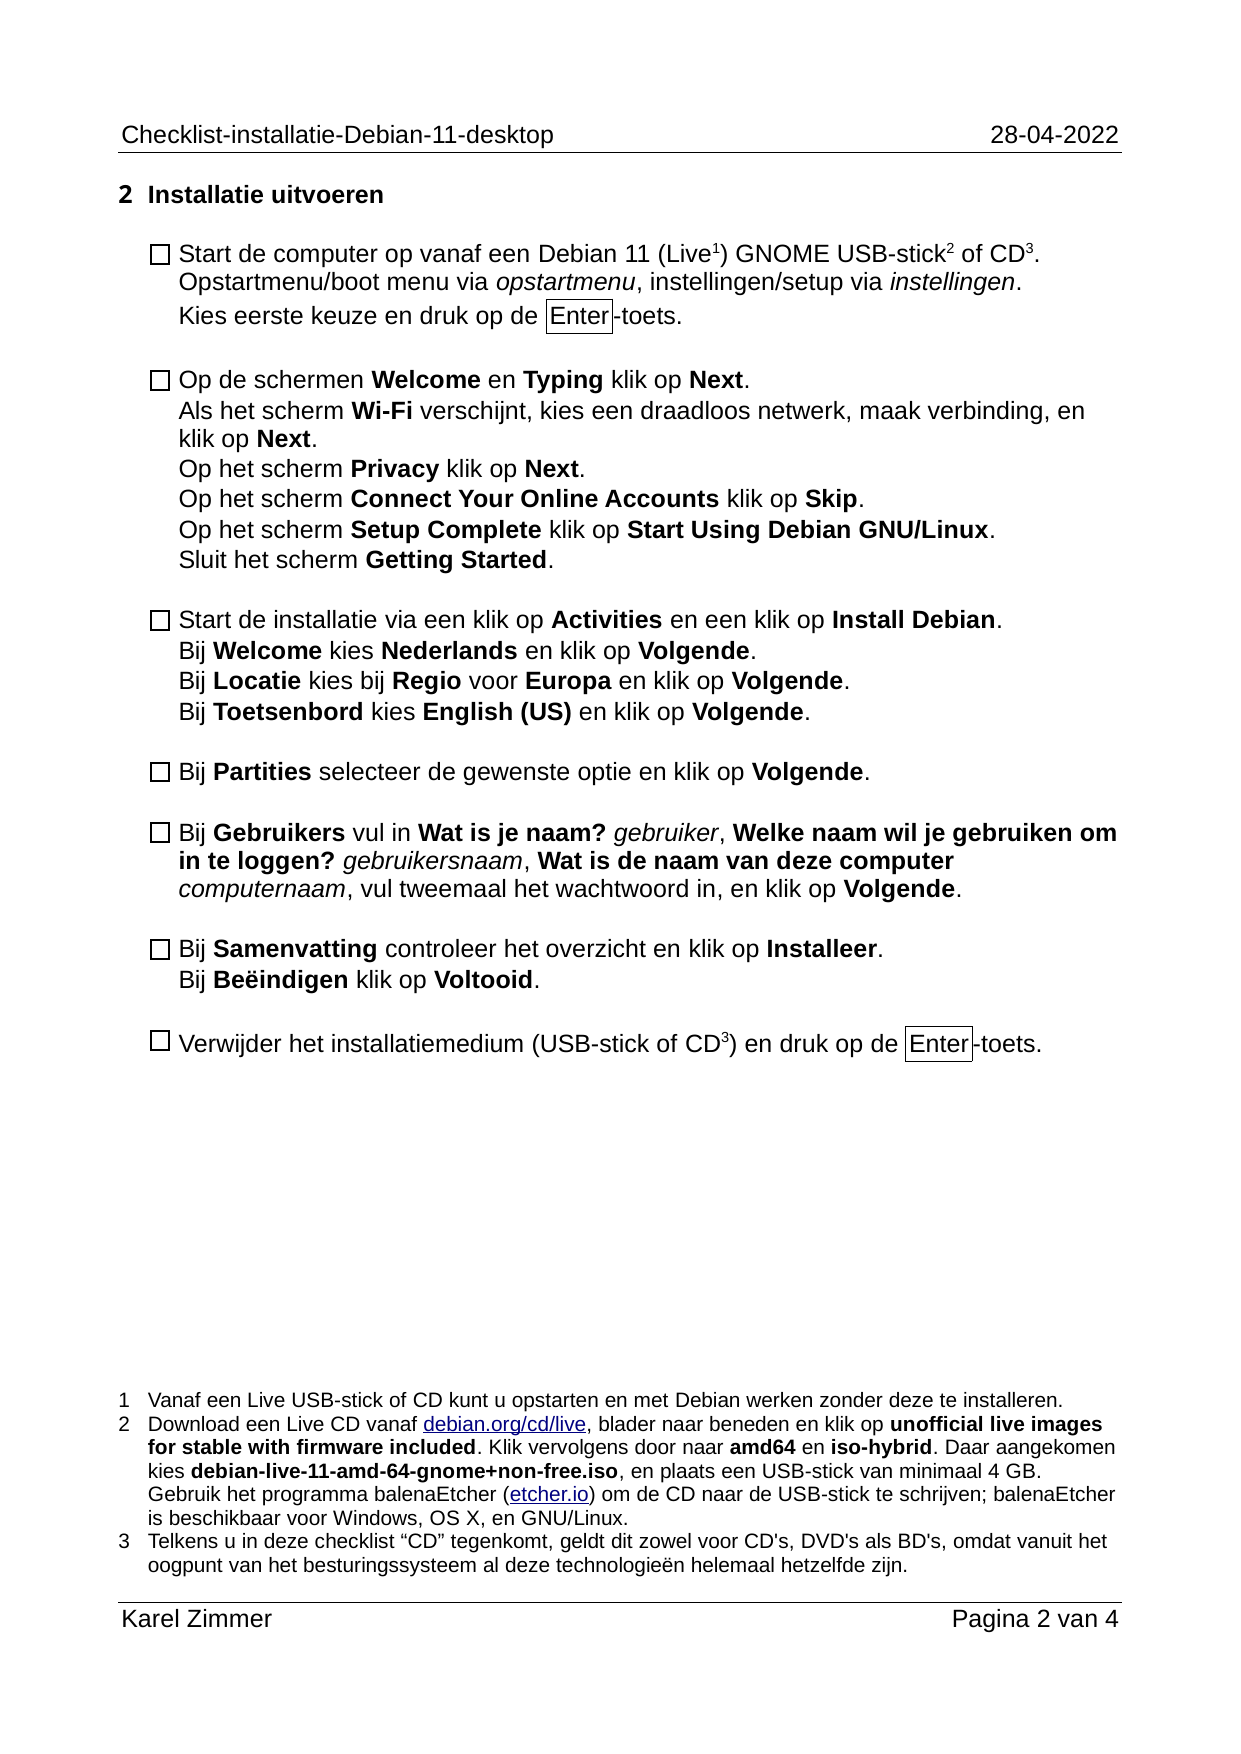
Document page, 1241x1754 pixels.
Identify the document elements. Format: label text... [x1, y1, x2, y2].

table_cell [141, 514, 177, 545]
table_cell [177, 335, 1121, 365]
table_cell Als het scherm Wi-Fi verschijnt, kies een draadloos netwerk, maak verbinding, en klik op Next. [177, 395, 1121, 454]
table_cell [177, 904, 1121, 934]
table_cell [177, 995, 1121, 1025]
table_cell [141, 934, 177, 964]
table_cell Op het scherm Connect Your Online Accounts klik op Skip. [177, 484, 1121, 514]
table_cell Sluit het scherm Getting Started. [177, 545, 1121, 575]
table_cell [141, 904, 177, 934]
table_cell [141, 696, 177, 727]
table_cell [141, 995, 177, 1025]
table_cell Start de installatie via een klik op Activities en een klik op Install Debian. [177, 605, 1121, 636]
table_cell [141, 335, 177, 365]
table_cell [141, 636, 177, 666]
table_cell [141, 965, 177, 995]
table_cell [141, 575, 177, 605]
table_cell Bij Toetsenbord kies English (US) en klik op Volgende. [177, 696, 1121, 727]
list Installatie uitvoeren [118, 177, 1122, 211]
table_cell [141, 395, 177, 454]
table_cell [177, 787, 1121, 817]
table_cell [177, 727, 1121, 757]
table_cell [141, 1025, 177, 1062]
table_cell [141, 605, 177, 636]
table_cell Bij Partities selecteer de gewenste optie en klik op Volgende. [177, 757, 1121, 787]
table_cell [141, 666, 177, 696]
table_cell [141, 545, 177, 575]
table_cell Op het scherm Privacy klik op Next. [177, 454, 1121, 484]
table_cell [141, 757, 177, 787]
table_cell Bij Beëindigen klik op Voltooid. [177, 965, 1121, 995]
table_cell Bij Welcome kies Nederlands en klik op Volgende. [177, 636, 1121, 666]
table_cell Bij Gebruikers vul in Wat is je naam? gebruiker, Welke naam wil je gebruiken om in te loggen? gebruikersnaam, Wat is de naam van deze computer computernaam, vul tweemaal het wachtwoord in, en klik op Volgende. [177, 818, 1121, 904]
table_cell [177, 575, 1121, 605]
table_cell Op de schermen Welcome en Typing klik op Next. [177, 365, 1121, 395]
table_cell [141, 787, 177, 817]
table_cell [141, 727, 177, 757]
table_cell Kies eerste keuze en druk op de Enter-toets. [177, 298, 1121, 335]
table_cell [141, 365, 177, 395]
table_header [141, 239, 177, 297]
table_cell [141, 298, 177, 335]
table_cell Verwijder het installatiemedium (USB-stick of CD3) en druk op de Enter-toets. [177, 1025, 1121, 1062]
table_cell Op het scherm Setup Complete klik op Start Using Debian GNU/Linux. [177, 514, 1121, 545]
table_cell Bij Samenvatting controleer het overzicht en klik op Installeer. [177, 934, 1121, 964]
table_header Start de computer op vanaf een Debian 11 (Live) GNOME USB-stick of CD. Opstartmenu/boot menu via opstartmenu, instellingen/setup via instellingen. [177, 239, 1121, 297]
table_cell [141, 454, 177, 484]
table_cell [141, 818, 177, 904]
table_cell Bij Locatie kies bij Regio voor Europa en klik op Volgende. [177, 666, 1121, 696]
table_cell [141, 484, 177, 514]
